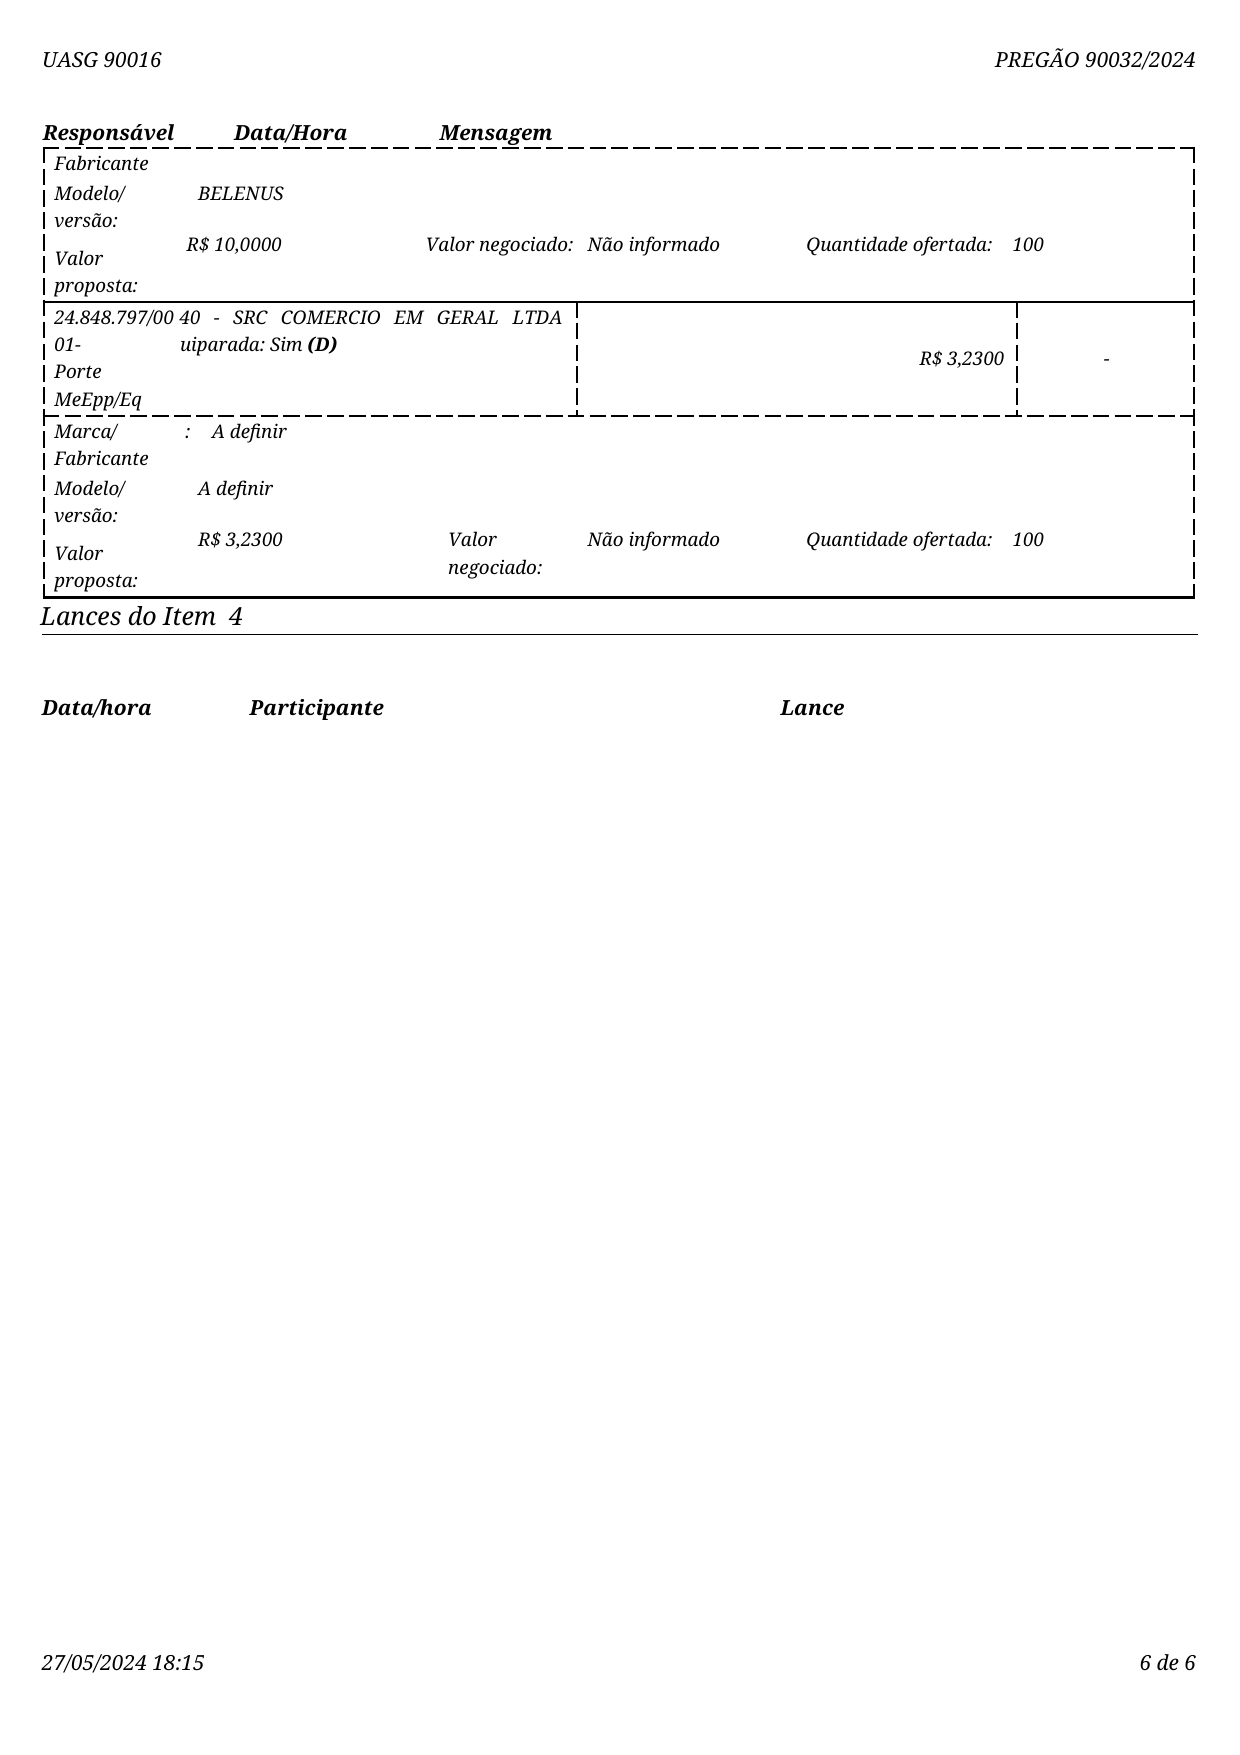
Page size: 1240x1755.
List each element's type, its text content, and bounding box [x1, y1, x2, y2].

table_cell : A definir [186, 415, 448, 474]
table_cell 24.848.797/0001- Porte MeEpp/Eq [44, 303, 186, 415]
text Lances do Item 4 [40, 598, 1198, 632]
table_cell [577, 474, 787, 523]
table_cell [186, 147, 577, 179]
text Data/hora Participante Lance [42, 693, 1198, 722]
table_cell Modelo/versão: Valor proposta: [44, 179, 186, 301]
table_cell Quantidade ofertada: [788, 523, 1002, 596]
table_cell 100 [1002, 228, 1194, 301]
table_cell [788, 474, 1194, 523]
table_cell Marca/Fabricante [44, 415, 186, 474]
table_cell Não informado [577, 228, 787, 301]
table_cell [448, 474, 577, 523]
table_cell 100 [1002, 523, 1194, 596]
table_cell [448, 415, 577, 474]
table_cell - [1017, 303, 1194, 415]
table_cell [577, 303, 787, 415]
table_cell [577, 179, 787, 228]
table_cell R$ 3,2300 [788, 303, 1017, 415]
table_cell [788, 179, 1194, 228]
table_cell Modelo/versão: Valor proposta: [44, 474, 186, 596]
table_cell BELENUS [186, 179, 577, 228]
table_cell R$ 3,2300 [186, 523, 448, 596]
table_cell [788, 147, 1194, 179]
table_cell [788, 415, 1194, 474]
table_cell Não informado [577, 523, 787, 596]
table_cell Fabricante [44, 147, 186, 179]
table_cell A definir [186, 474, 448, 523]
table_cell [577, 415, 787, 474]
table_cell Quantidade ofertada: [788, 228, 1002, 301]
table_cell 40 - SRC COMERCIO EM GERAL LTDA uiparada: Sim (D) [186, 303, 577, 415]
table_cell R$ 10,0000 Valor negociado: [186, 228, 577, 301]
table_cell Valor negociado: [448, 523, 577, 596]
table_cell [577, 147, 787, 179]
